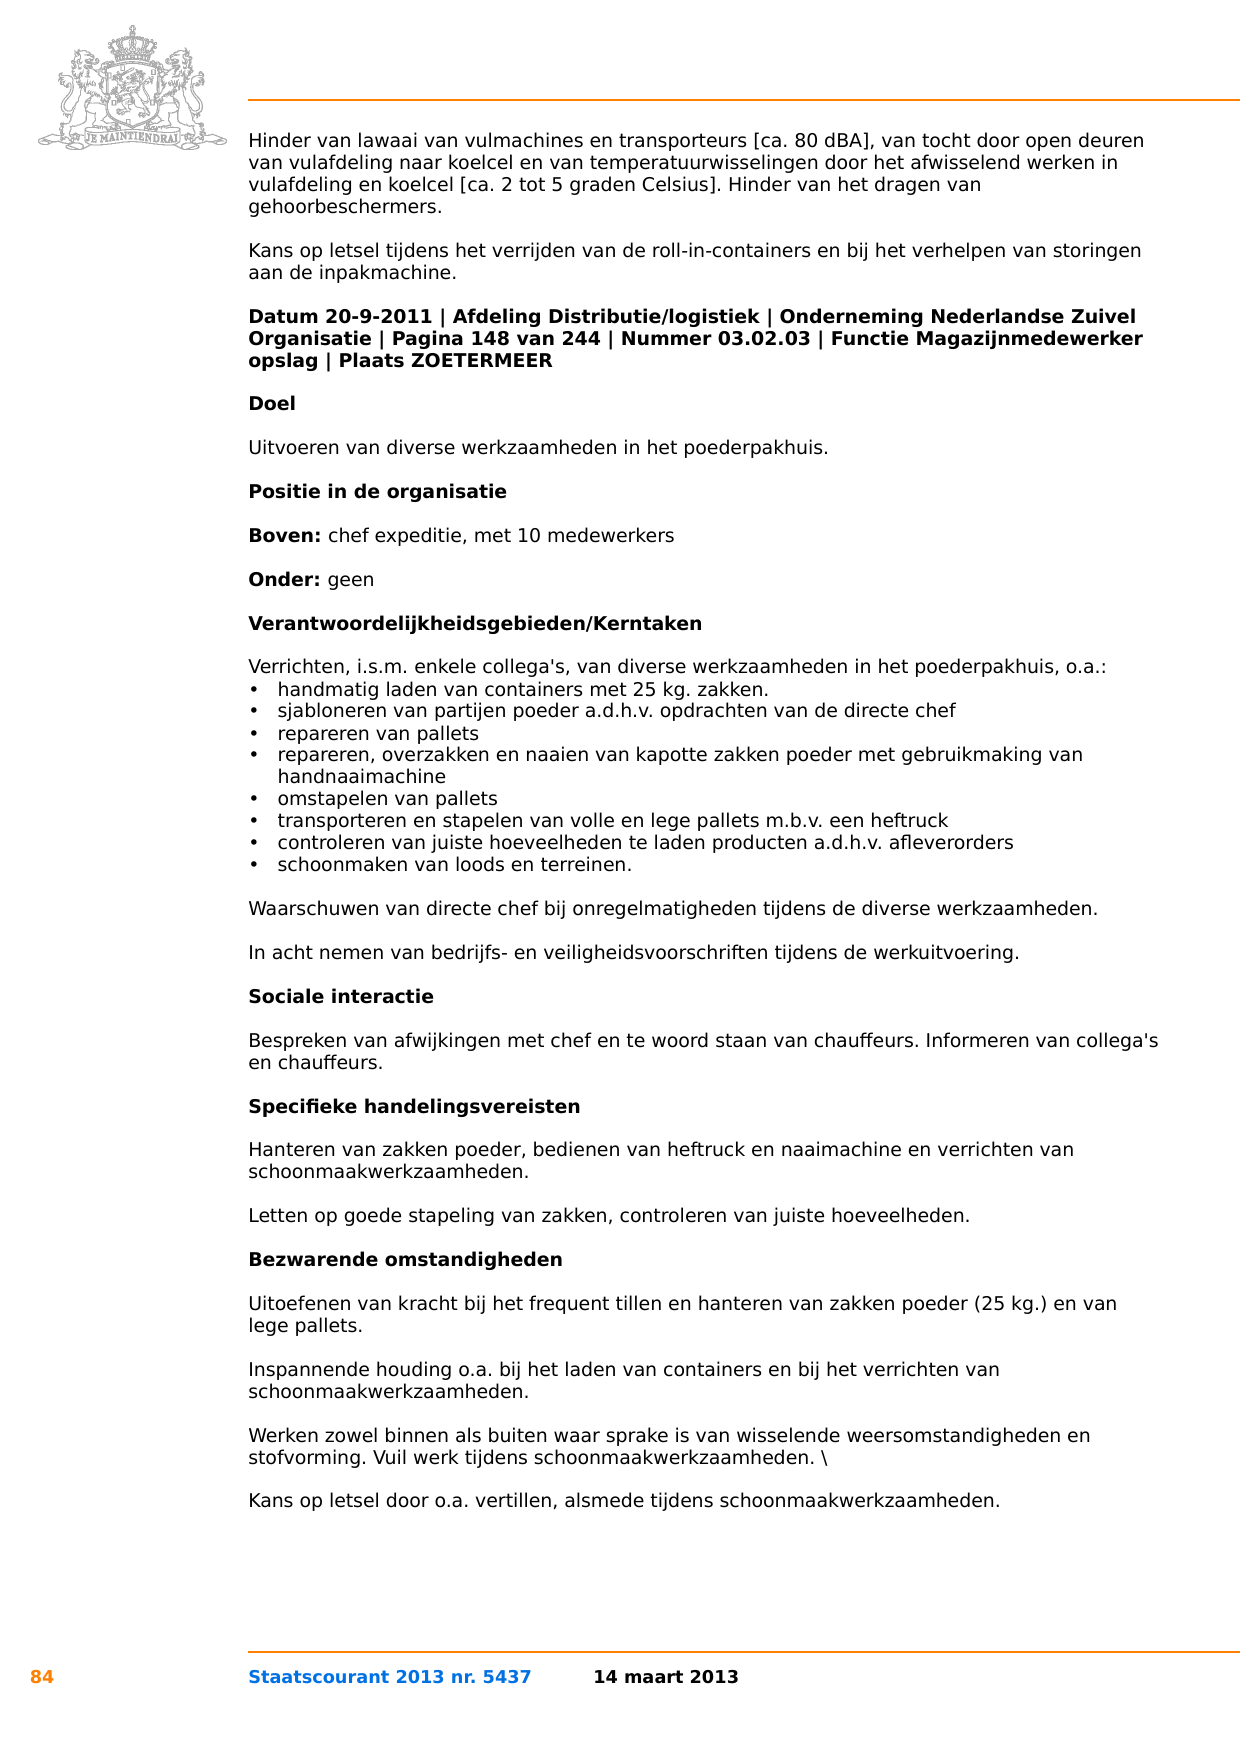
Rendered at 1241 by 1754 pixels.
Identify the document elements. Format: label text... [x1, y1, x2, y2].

subtitle Doel [248, 393, 1163, 415]
text • schoonmaken van loods en terreinen. [248, 854, 1163, 876]
text • sjabloneren van partijen poeder a.d.h.v. opdrachten van de directe chef [248, 700, 1163, 722]
text Hinder van lawaai van vulmachines en transporteurs [ca. 80 dBA], van tocht door open deuren van vulafdeling naar koelcel en van temperatuurwisselingen door het afwisselend werken in vulafdeling en koelcel [ca. 2 tot 5 graden Celsius]. Hinder van het dragen van gehoorbeschermers. [248, 130, 1163, 218]
text • repareren van pallets [248, 722, 1163, 744]
text Hanteren van zakken poeder, bedienen van heftruck en naaimachine en verrichten van schoonmaakwerkzaamheden. [248, 1139, 1163, 1183]
subtitle Verantwoordelijkheidsgebieden/Kerntaken [248, 613, 1163, 634]
text Uitvoeren van diverse werkzaamheden in het poederpakhuis. [248, 437, 1163, 459]
subtitle Datum 20-9-2011 | Afdeling Distributie/logistiek | Onderneming Nederlandse Zuivel Organisatie | Pagina 148 van 244 | Nummer 03.02.03 | Functie Magazijnmedewerker opslag | Plaats ZOETERMEER [248, 306, 1163, 371]
text In acht nemen van bedrijfs- en veiligheidsvoorschriften tijdens de werkuitvoering. [248, 942, 1163, 964]
text • repareren, overzakken en naaien van kapotte zakken poeder met gebruikmaking van handnaaimachine [248, 744, 1163, 788]
subtitle Bezwarende omstandigheden [248, 1249, 1163, 1271]
text Boven: chef expeditie, met 10 medewerkers [248, 525, 1163, 547]
text Werken zowel binnen als buiten waar sprake is van wisselende weersomstandigheden en stofvorming. Vuil werk tijdens schoonmaakwerkzaamheden. \ [248, 1424, 1163, 1468]
subtitle Positie in de organisatie [248, 481, 1163, 503]
text Kans op letsel door o.a. vertillen, alsmede tijdens schoonmaakwerkzaamheden. [248, 1490, 1163, 1512]
text Inspannende houding o.a. bij het laden van containers en bij het verrichten van schoonmaakwerkzaamheden. [248, 1359, 1163, 1403]
subtitle Sociale interactie [248, 986, 1163, 1008]
text Uitoefenen van kracht bij het frequent tillen en hanteren van zakken poeder (25 kg.) en van lege pallets. [248, 1293, 1163, 1337]
text • controleren van juiste hoeveelheden te laden producten a.d.h.v. afleverorders [248, 832, 1163, 854]
picture [38, 25, 227, 150]
subtitle Specifieke handelingsvereisten [248, 1096, 1163, 1117]
text • handmatig laden van containers met 25 kg. zakken. [248, 678, 1163, 700]
text • transporteren en stapelen van volle en lege pallets m.b.v. een heftruck [248, 810, 1163, 832]
text • omstapelen van pallets [248, 788, 1163, 810]
text Bespreken van afwijkingen met chef en te woord staan van chauffeurs. Informeren van collega's en chauffeurs. [248, 1030, 1163, 1074]
text Onder: geen [248, 569, 1163, 591]
text Waarschuwen van directe chef bij onregelmatigheden tijdens de diverse werkzaamheden. [248, 898, 1163, 920]
text Verrichten, i.s.m. enkele collega's, van diverse werkzaamheden in het poederpakhuis, o.a.: [248, 656, 1163, 678]
text Kans op letsel tijdens het verrijden van de roll-in-containers en bij het verhelpen van storingen aan de inpakmachine. [248, 240, 1163, 284]
text Letten op goede stapeling van zakken, controleren van juiste hoeveelheden. [248, 1205, 1163, 1227]
